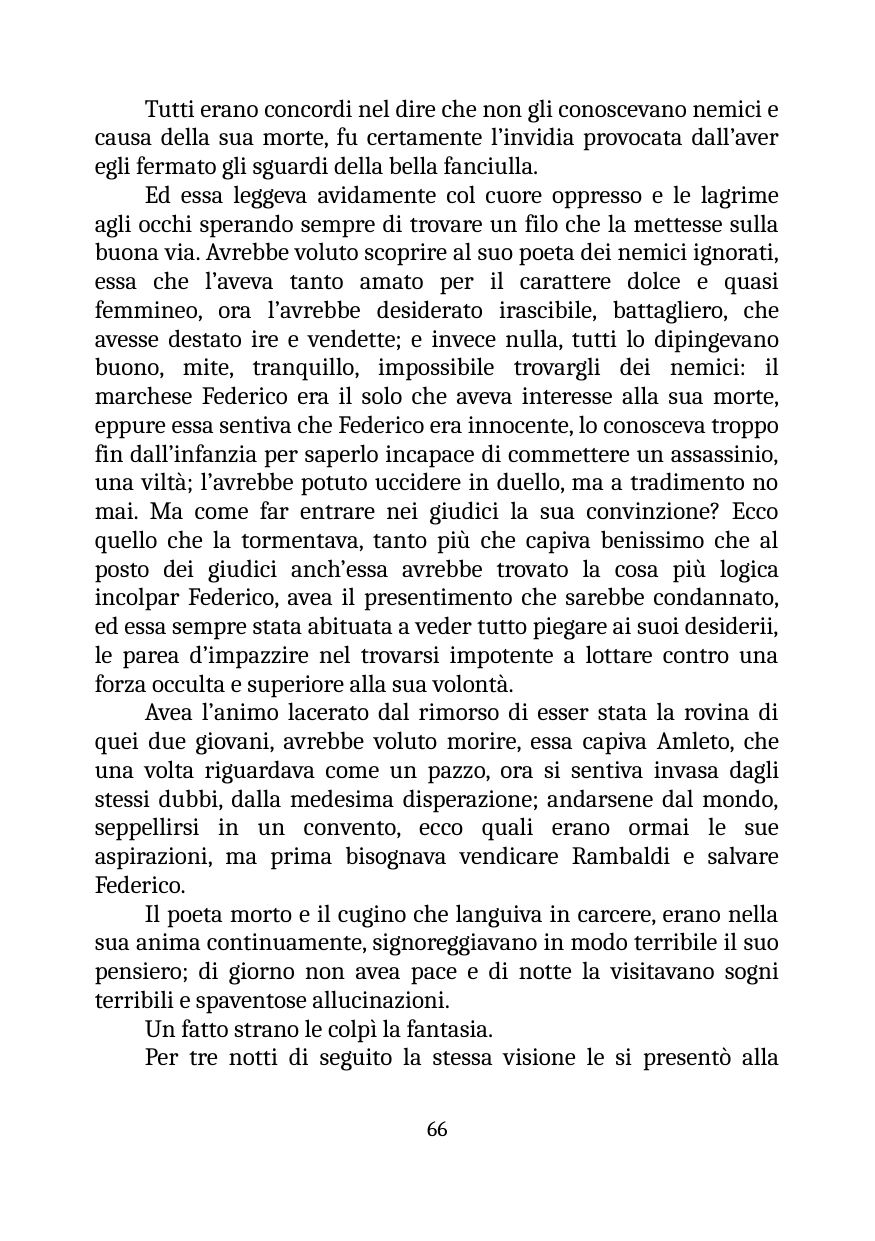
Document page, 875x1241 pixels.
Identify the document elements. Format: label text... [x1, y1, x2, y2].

text Per tre notti di seguito la stessa visione le si presentò alla [94, 1043, 779, 1072]
text Avea l’animo lacerato dal rimorso di esser stata la rovina di quei due giovani, avrebbe voluto morire, essa capiva Amleto, che una volta riguardava come un pazzo, ora si sentiva invasa dagli stessi dubbi, dalla medesima disperazione; andarsene dal mondo, seppellirsi in un convento, ecco quali erano ormai le sue aspirazioni, ma prima bisognava vendicare Rambaldi e salvare Federico. [94, 698, 779, 899]
text Ed essa leggeva avidamente col cuore oppresso e le lagrime agli occhi sperando sempre di trovare un filo che la mettesse sulla buona via. Avrebbe voluto scoprire al suo poeta dei nemici ignorati, essa che l’aveva tanto amato per il carattere dolce e quasi femmineo, ora l’avrebbe desiderato irascibile, battagliero, che avesse destato ire e vendette; e invece nulla, tutti lo dipingevano buono, mite, tranquillo, impossibile trovargli dei nemici: il marchese Federico era il solo che aveva interesse alla sua morte, eppure essa sentiva che Federico era innocente, lo conosceva troppo fin dall’infanzia per saperlo incapace di commettere un assassinio, una viltà; l’avrebbe potuto uccidere in duello, ma a tradimento no mai. Ma come far entrare nei giudici la sua convinzione? Ecco quello che la tormentava, tanto più che capiva benissimo che al posto dei giudici anch’essa avrebbe trovato la cosa più logica incolpar Federico, avea il presentimento che sarebbe condannato, ed essa sempre stata abituata a veder tutto piegare ai suoi desiderii, le parea d’impazzire nel trovarsi impotente a lottare contro una forza occulta e superiore alla sua volontà. [94, 181, 779, 698]
text Tutti erano concordi nel dire che non gli conoscevano nemici e causa della sua morte, fu certamente l’invidia provocata dall’aver egli fermato gli sguardi della bella fanciulla. [94, 94, 779, 181]
text Il poeta morto e il cugino che languiva in carcere, erano nella sua anima continuamente, signoreggiavano in modo terribile il suo pensiero; di giorno non avea pace e di notte la visitavano sogni terribili e spaventose allucinazioni. [94, 899, 779, 1014]
text Un fatto strano le colpì la fantasia. [94, 1014, 779, 1043]
